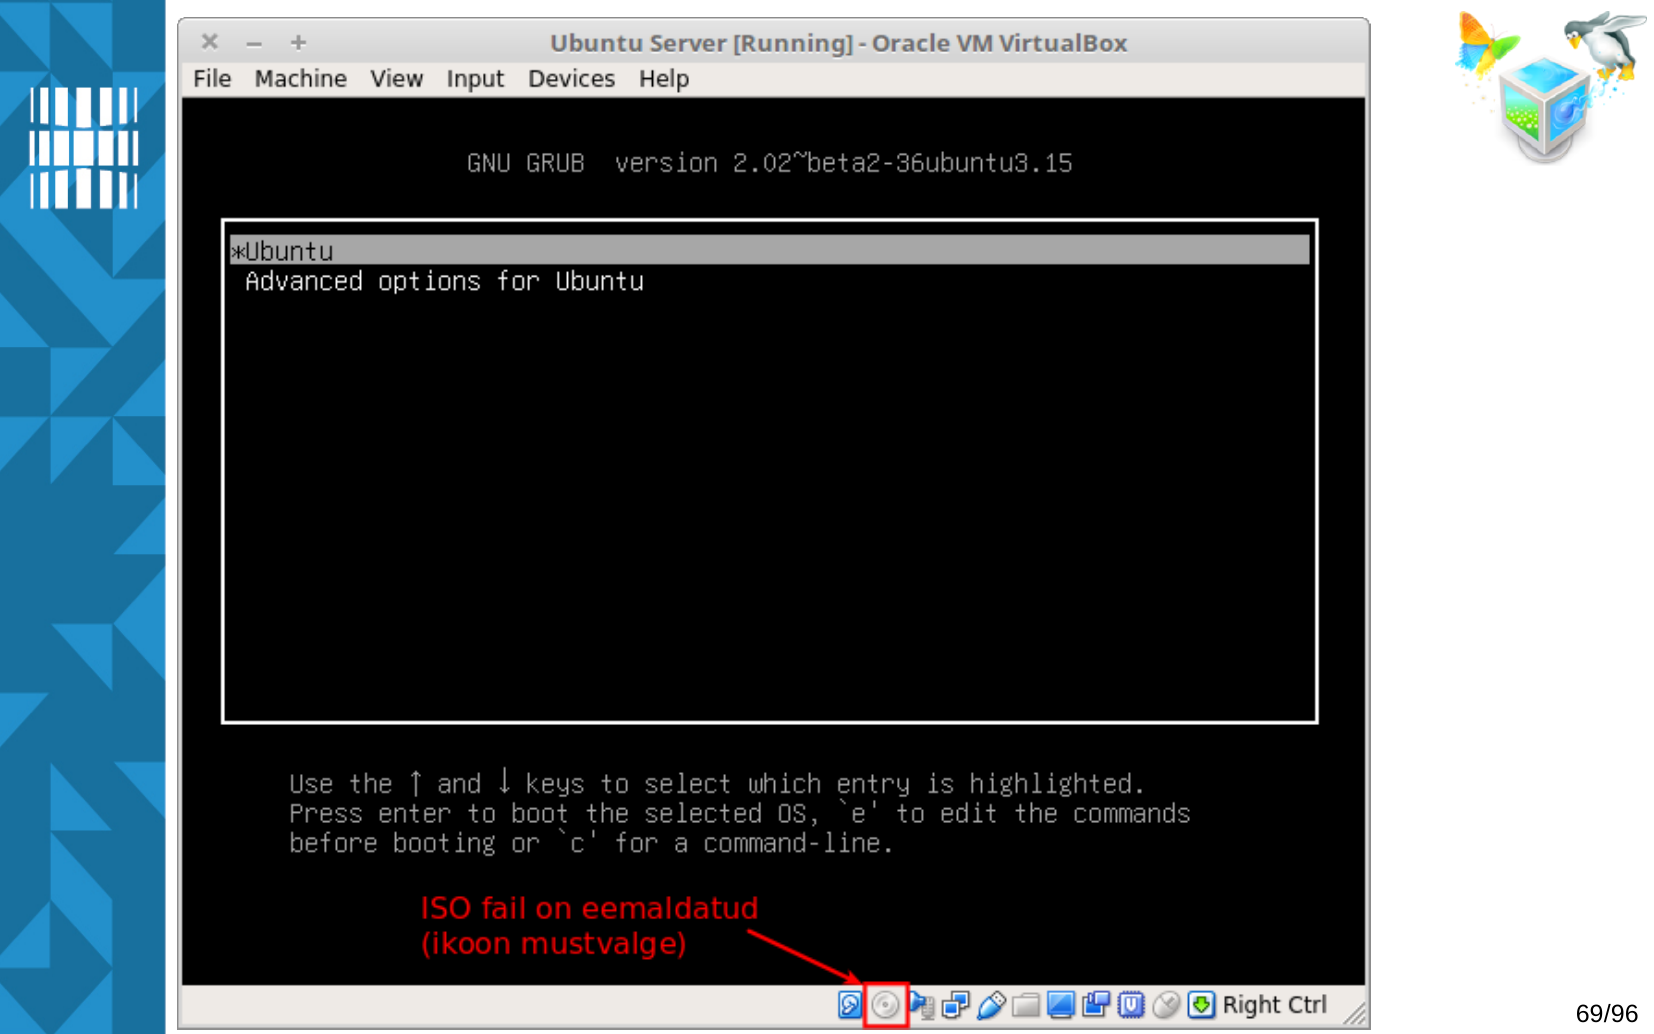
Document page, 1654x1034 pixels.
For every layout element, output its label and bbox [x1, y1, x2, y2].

picture [1452, 7, 1653, 166]
picture [177, 17, 1371, 1030]
